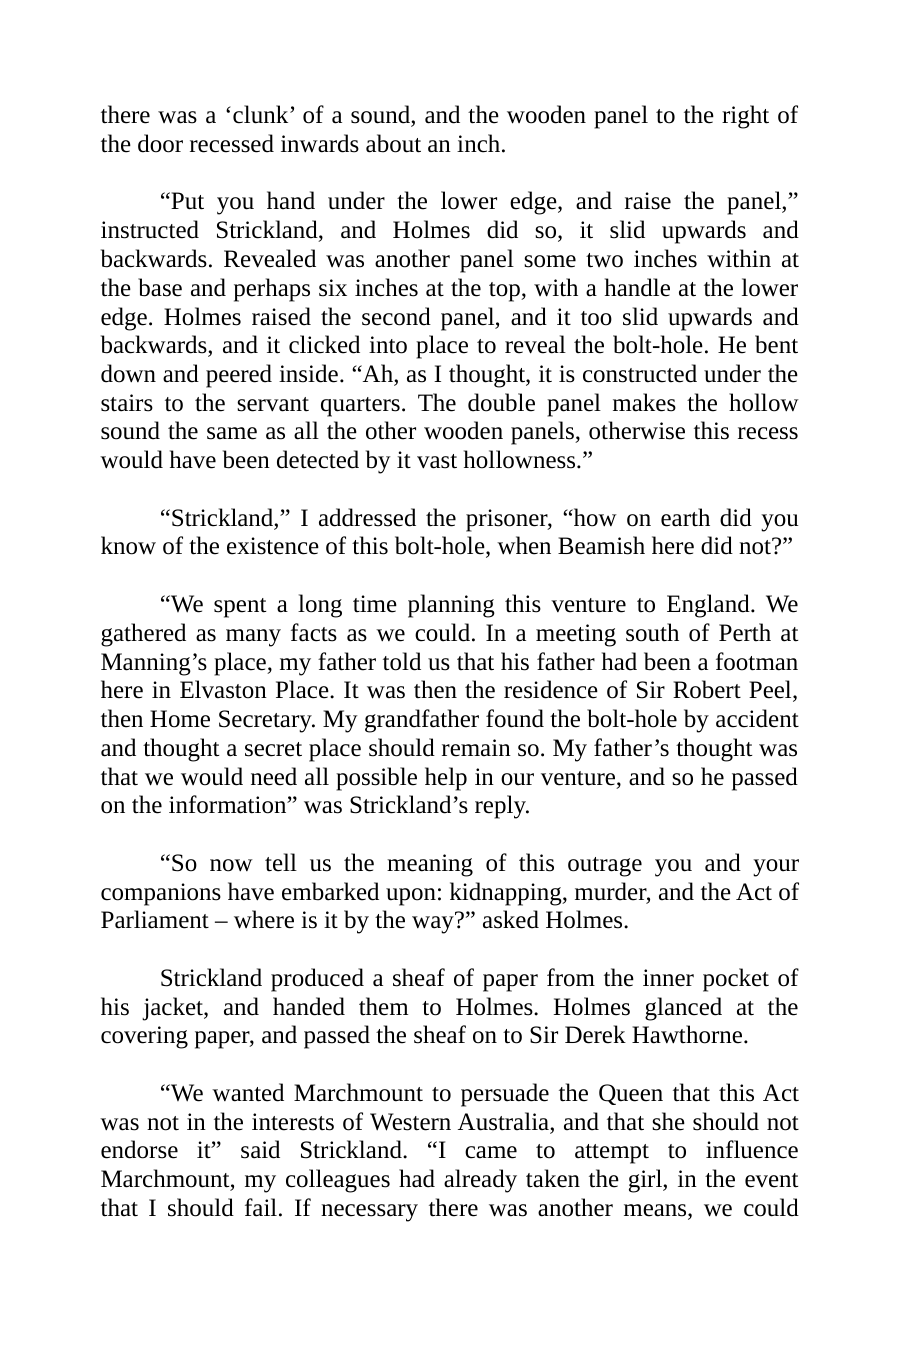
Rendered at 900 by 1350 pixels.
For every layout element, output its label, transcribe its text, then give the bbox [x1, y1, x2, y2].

text “So now tell us the meaning of this outrage you and your companions have embarked upon: kidnapping, murder, and the Act of Parliament – where is it by the way?” asked Holmes. [100, 848, 799, 934]
text “We wanted Marchmount to persuade the Queen that this Act was not in the interests of Western Australia, and that she should not endorse it” said Strickland. “I came to attempt to influence Marchmount, my colleagues had already taken the girl, in the event that I should fail. If necessary there was another means, we could [100, 1078, 799, 1222]
text there was a ‘clunk’ of a sound, and the wooden panel to the right of the door recessed inwards about an inch. [100, 100, 799, 158]
text “Strickland,” I addressed the prisoner, “how on earth did you know of the existence of this bolt-hole, when Beamish here did not?” [100, 503, 799, 560]
text “We spent a long time planning this venture to England. We gathered as many facts as we could. In a meeting south of Perth at Manning’s place, my father told us that his father had been a footman here in Elvaston Place. It was then the residence of Sir Robert Peel, then Home Secretary. My grandfather found the bolt-hole by accident and thought a secret place should remain so. My father’s thought was that we would need all possible help in our venture, and so he passed on the information” was Strickland’s reply. [100, 589, 799, 819]
text “Put you hand under the lower edge, and raise the panel,” instructed Strickland, and Holmes did so, it slid upwards and backwards. Revealed was another panel some two inches within at the base and perhaps six inches at the top, with a handle at the lower edge. Holmes raised the second panel, and it too slid upwards and backwards, and it clicked into place to reveal the bolt-hole. He bent down and peered inside. “Ah, as I thought, it is constructed under the stairs to the servant quarters. The double panel makes the hollow sound the same as all the other wooden panels, otherwise this recess would have been detected by it vast hollowness.” [100, 187, 799, 474]
text Strickland produced a sheaf of paper from the inner pocket of his jacket, and handed them to Holmes. Holmes glanced at the covering paper, and passed the sheaf on to Sir Derek Hawthorne. [100, 963, 799, 1049]
